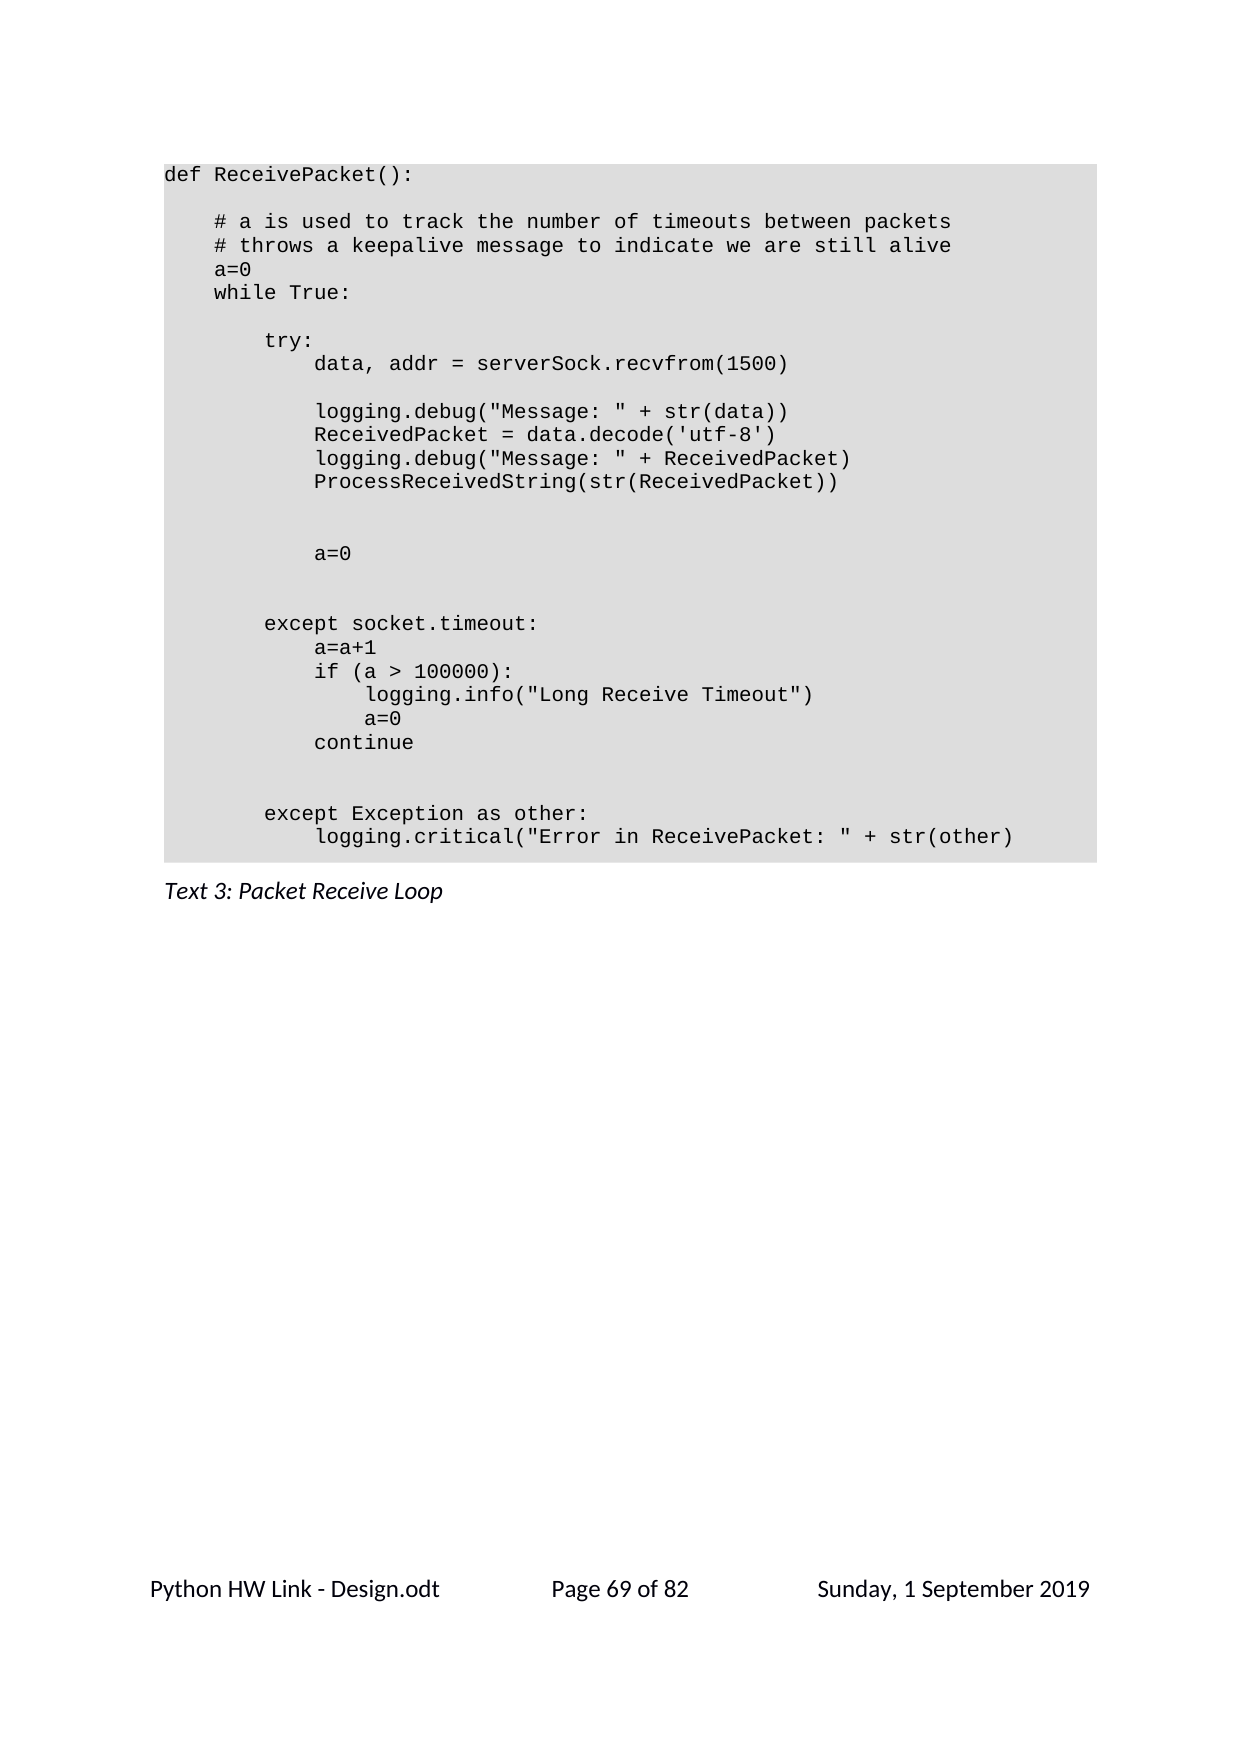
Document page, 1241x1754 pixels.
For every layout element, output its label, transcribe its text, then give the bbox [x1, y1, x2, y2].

text Text 3: Packet Receive Loop [164, 863, 1097, 906]
